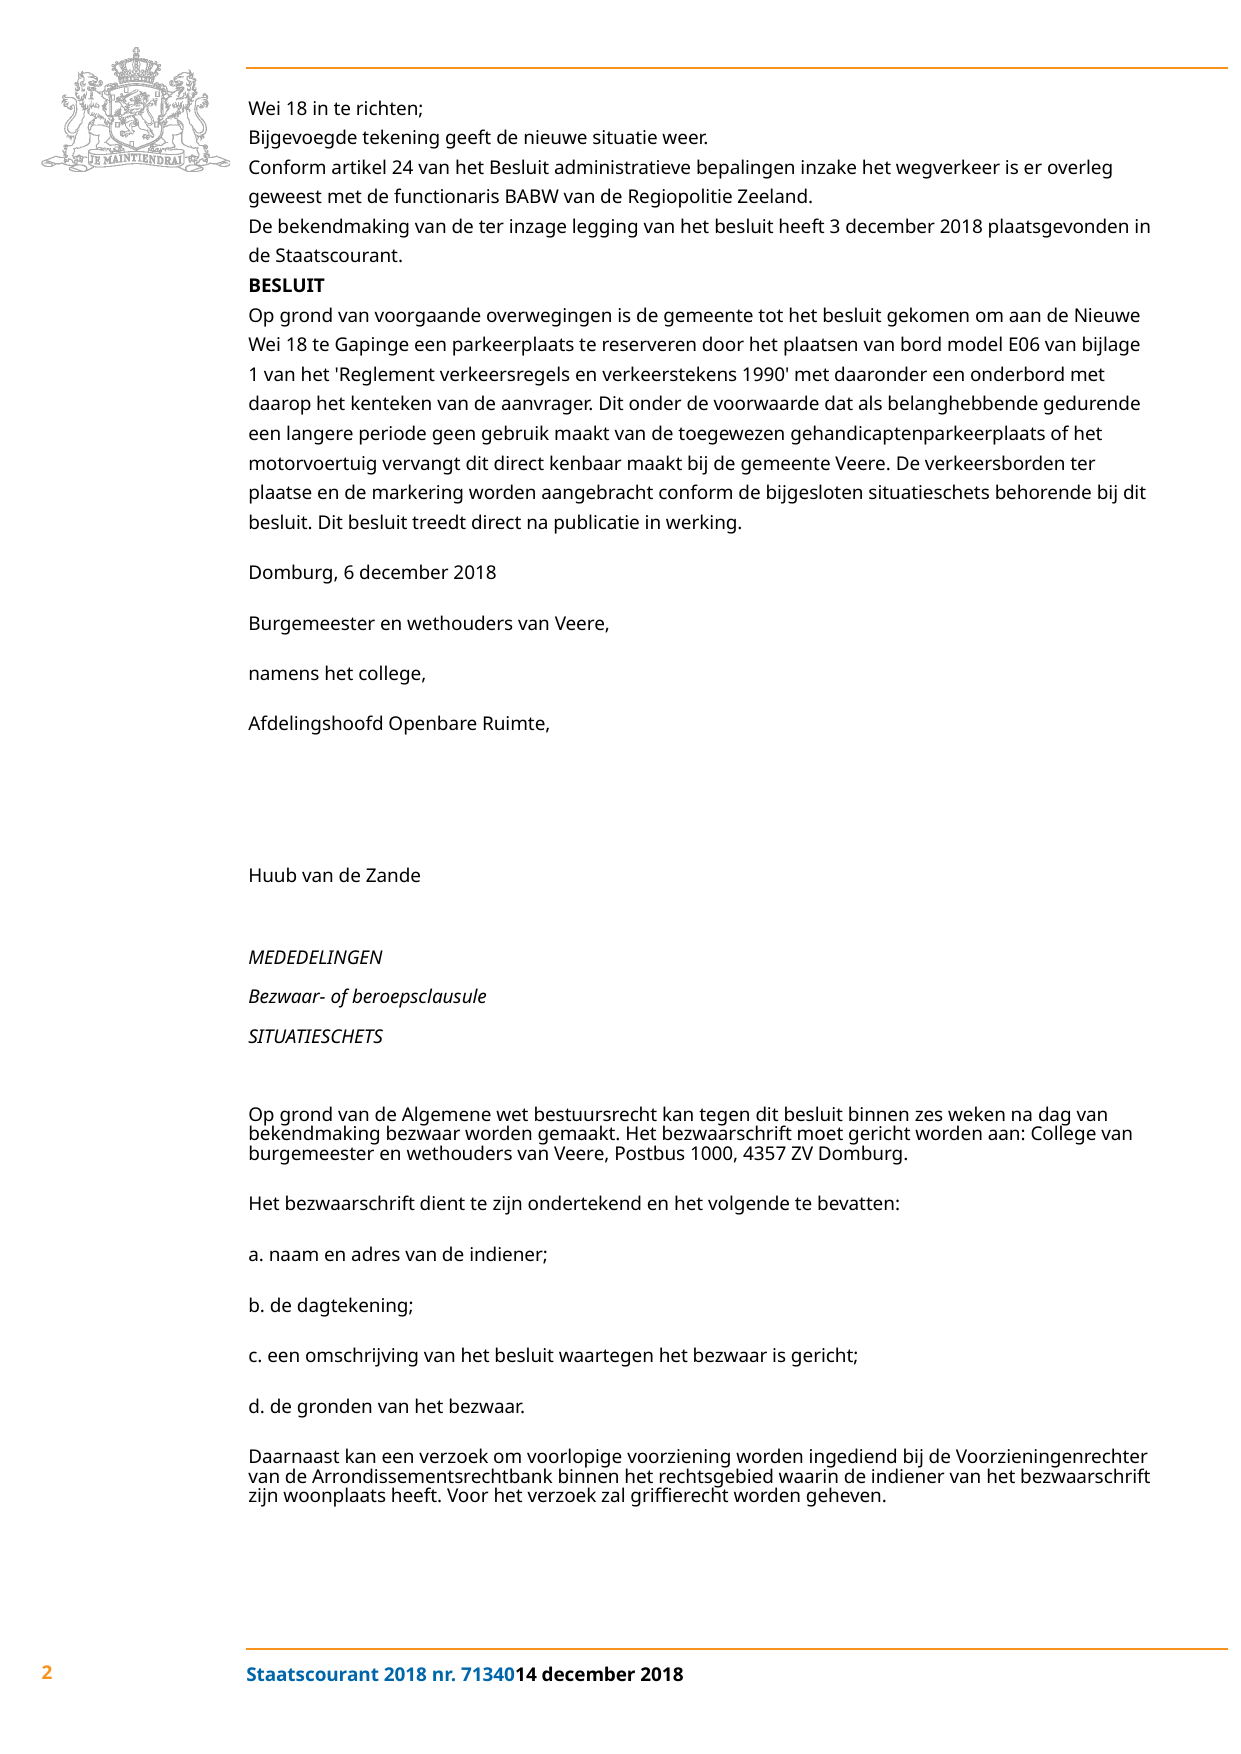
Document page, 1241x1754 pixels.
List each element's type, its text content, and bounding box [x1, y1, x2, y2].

text Op grond van voorgaande overwegingen is de gemeente tot het besluit gekomen om aan de Nieuwe Wei 18 te Gapinge een parkeerplaats te reserveren door het plaatsen van bord model E06 van bijlage 1 van het 'Reglement verkeersregels en verkeerstekens 1990' met daaronder een onderbord met daarop het kenteken van de aanvrager. Dit onder de voorwaarde dat als belanghebbende gedurende een langere periode geen gebruik maakt van de toegewezen gehandicaptenparkeerplaats of het motorvoertuig vervangt dit direct kenbaar maakt bij de gemeente Veere. De verkeersborden ter plaatse en de markering worden aangebracht conform de bijgesloten situatieschets behorende bij dit besluit. Dit besluit treedt direct na publicatie in werking. [248, 302, 1152, 535]
text Wei 18 in te richten; [248, 95, 1152, 121]
text a. naam en adres van de indiener; [248, 1246, 1152, 1265]
text Burgemeester en wethouders van Veere, [248, 610, 1152, 636]
picture [41, 47, 231, 172]
text Bezwaar- of beroepsclausule [248, 983, 1152, 1009]
text Bijgevoegde tekening geeft de nieuwe situatie weer. [248, 124, 1152, 150]
text Afdelingshoofd Openbare Ruimte, [248, 711, 1152, 736]
text MEDEDELINGEN [248, 944, 1152, 970]
text SITUATIESCHETS [248, 1023, 1152, 1048]
text De bekendmaking van de ter inzage legging van het besluit heeft 3 december 2018 plaatsgevonden in de Staatscourant. [248, 213, 1152, 268]
text d. de gronden van het bezwaar. [248, 1398, 1152, 1417]
text Domburg, 6 december 2018 [248, 559, 1152, 585]
text b. de dagtekening; [248, 1297, 1152, 1316]
text c. een omschrijving van het besluit waartegen het bezwaar is gericht; [248, 1347, 1152, 1366]
text Op grond van de Algemene wet bestuursrecht kan tegen dit besluit binnen zes weken na dag van bekendmaking bezwaar worden gemaakt. Het bezwaarschrift moet gericht worden aan: College van burgemeester en wethouders van Veere, Postbus 1000, 4357 ZV Domburg. [248, 1106, 1152, 1164]
text Het bezwaarschrift dient te zijn ondertekend en het volgende te bevatten: [248, 1195, 1152, 1214]
text namens het college, [248, 660, 1152, 686]
text Daarnaast kan een verzoek om voorlopige voorziening worden ingediend bij de Voorzieningenrechter van de Arrondissementsrechtbank binnen het rechtsgebied waarin de indiener van het bezwaarschrift zijn woonplaats heeft. Voor het verzoek zal griffierecht worden geheven. [248, 1448, 1152, 1506]
text Conform artikel 24 van het Besluit administratieve bepalingen inzake het wegverkeer is er overleg geweest met de functionaris BABW van de Regiopolitie Zeeland. [248, 154, 1152, 209]
text Huub van de Zande [248, 862, 1152, 888]
text BESLUIT [248, 272, 1152, 298]
